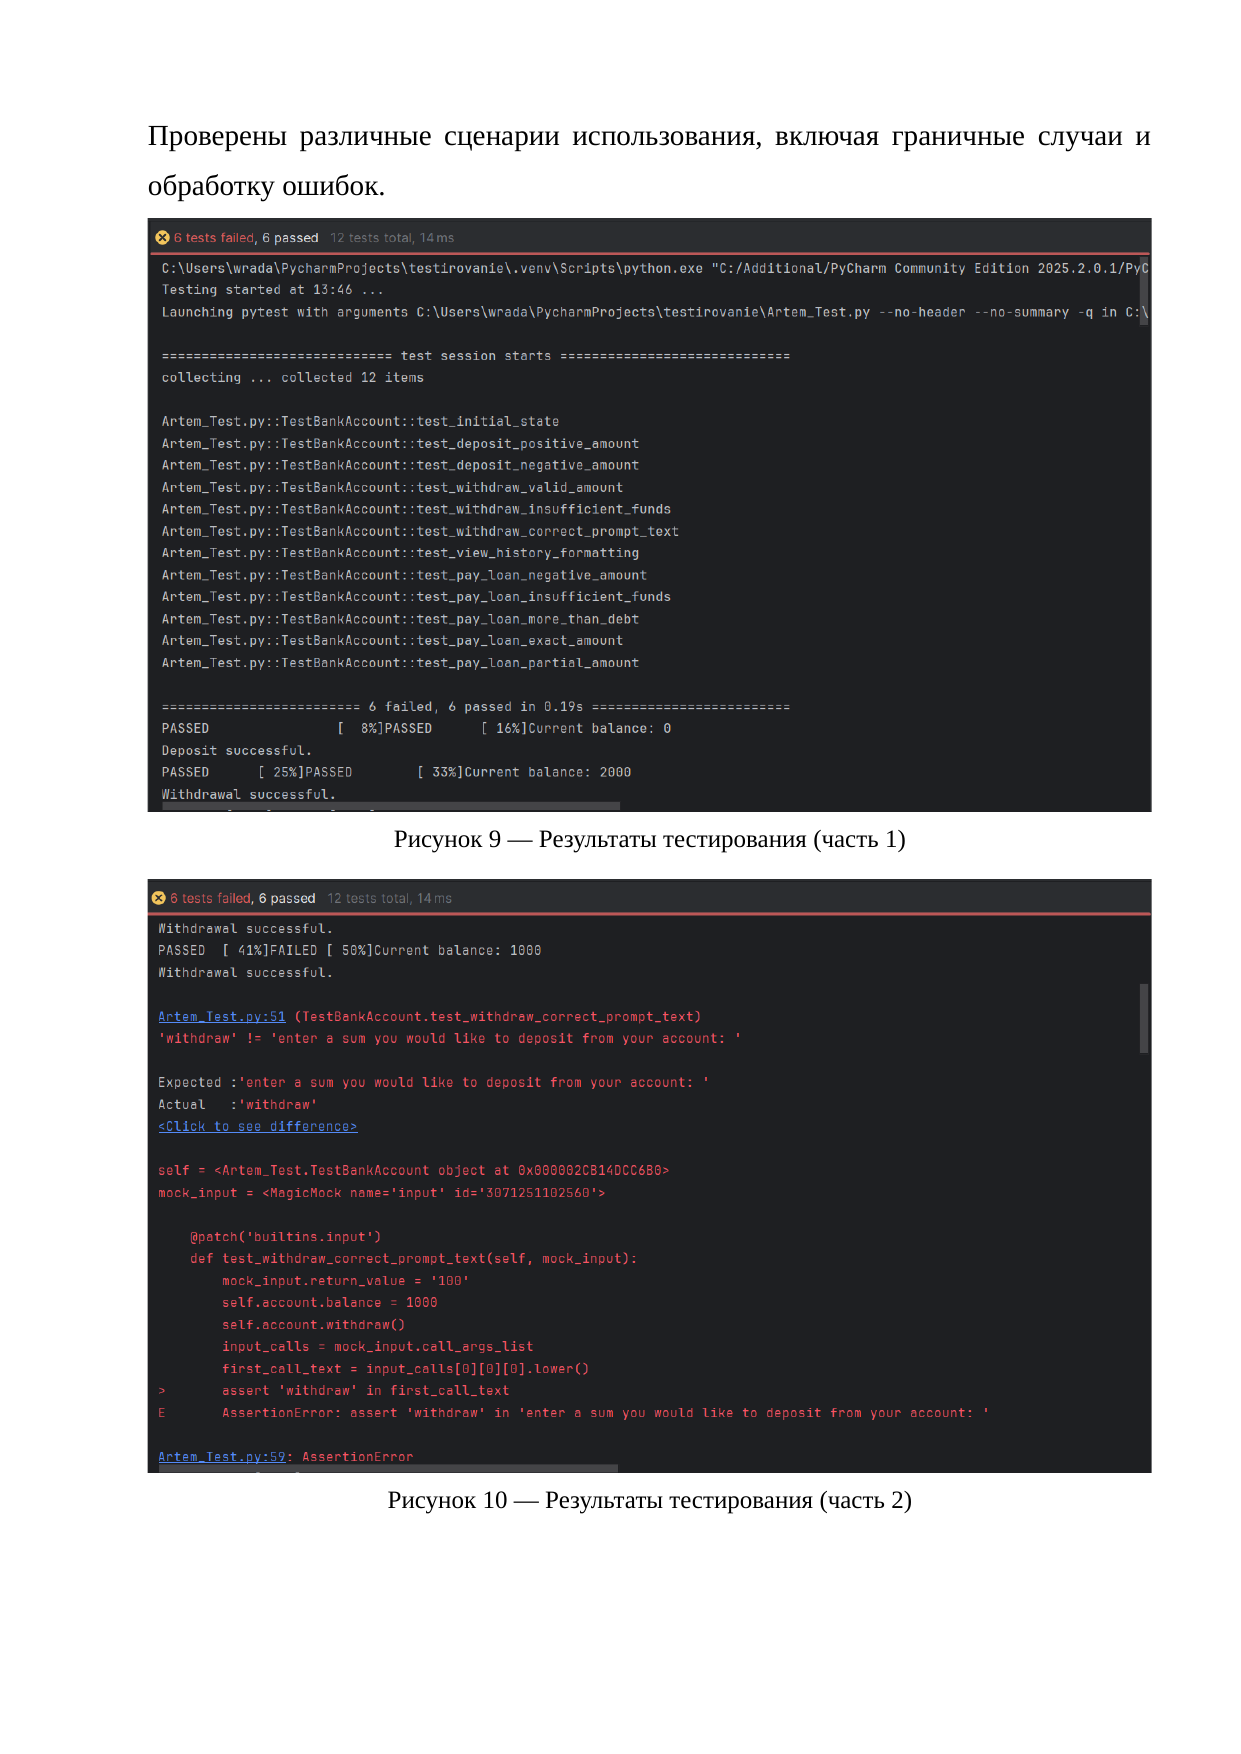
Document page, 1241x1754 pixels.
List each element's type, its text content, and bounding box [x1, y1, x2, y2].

text Проверены различные сценарии использования, включая граничные случаи и обработку ошибок. [148, 118, 1152, 202]
text Рисунок 19 ― Результаты тестирования (часть 1) [148, 824, 1152, 853]
picture [147, 218, 1152, 812]
picture [147, 879, 1152, 1473]
text Рисунок 20 ― Результаты тестирования (часть 2) [148, 1485, 1152, 1514]
